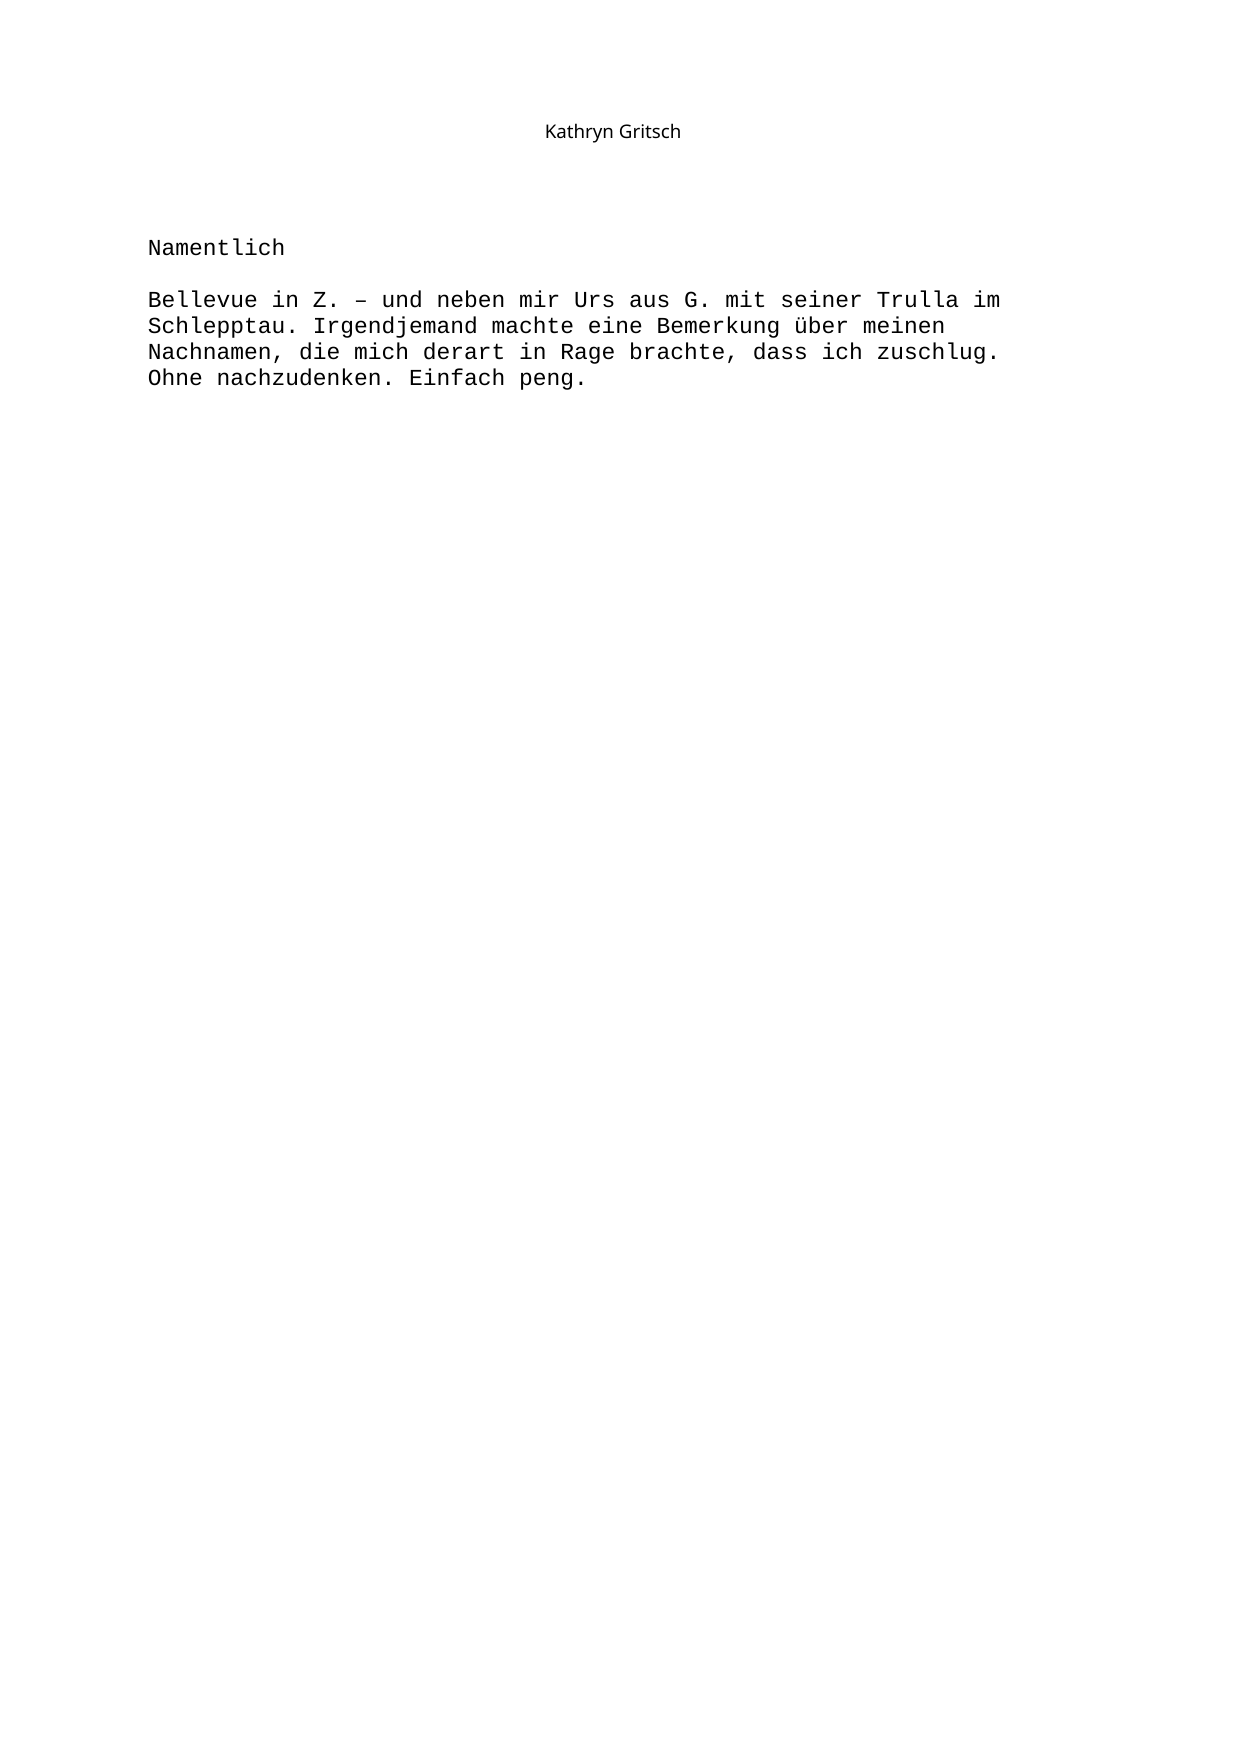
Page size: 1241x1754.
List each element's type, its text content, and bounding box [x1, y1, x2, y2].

text Bellevue in Z. – und neben mir Urs aus G. mit seiner Trulla im Schlepptau. Irgendjemand machte eine Bemerkung über meinen Nachnamen, die mich derart in Rage brachte, dass ich zuschlug. Ohne nachzudenken. Einfach peng. [148, 288, 1063, 392]
text Namentlich [148, 236, 1063, 262]
